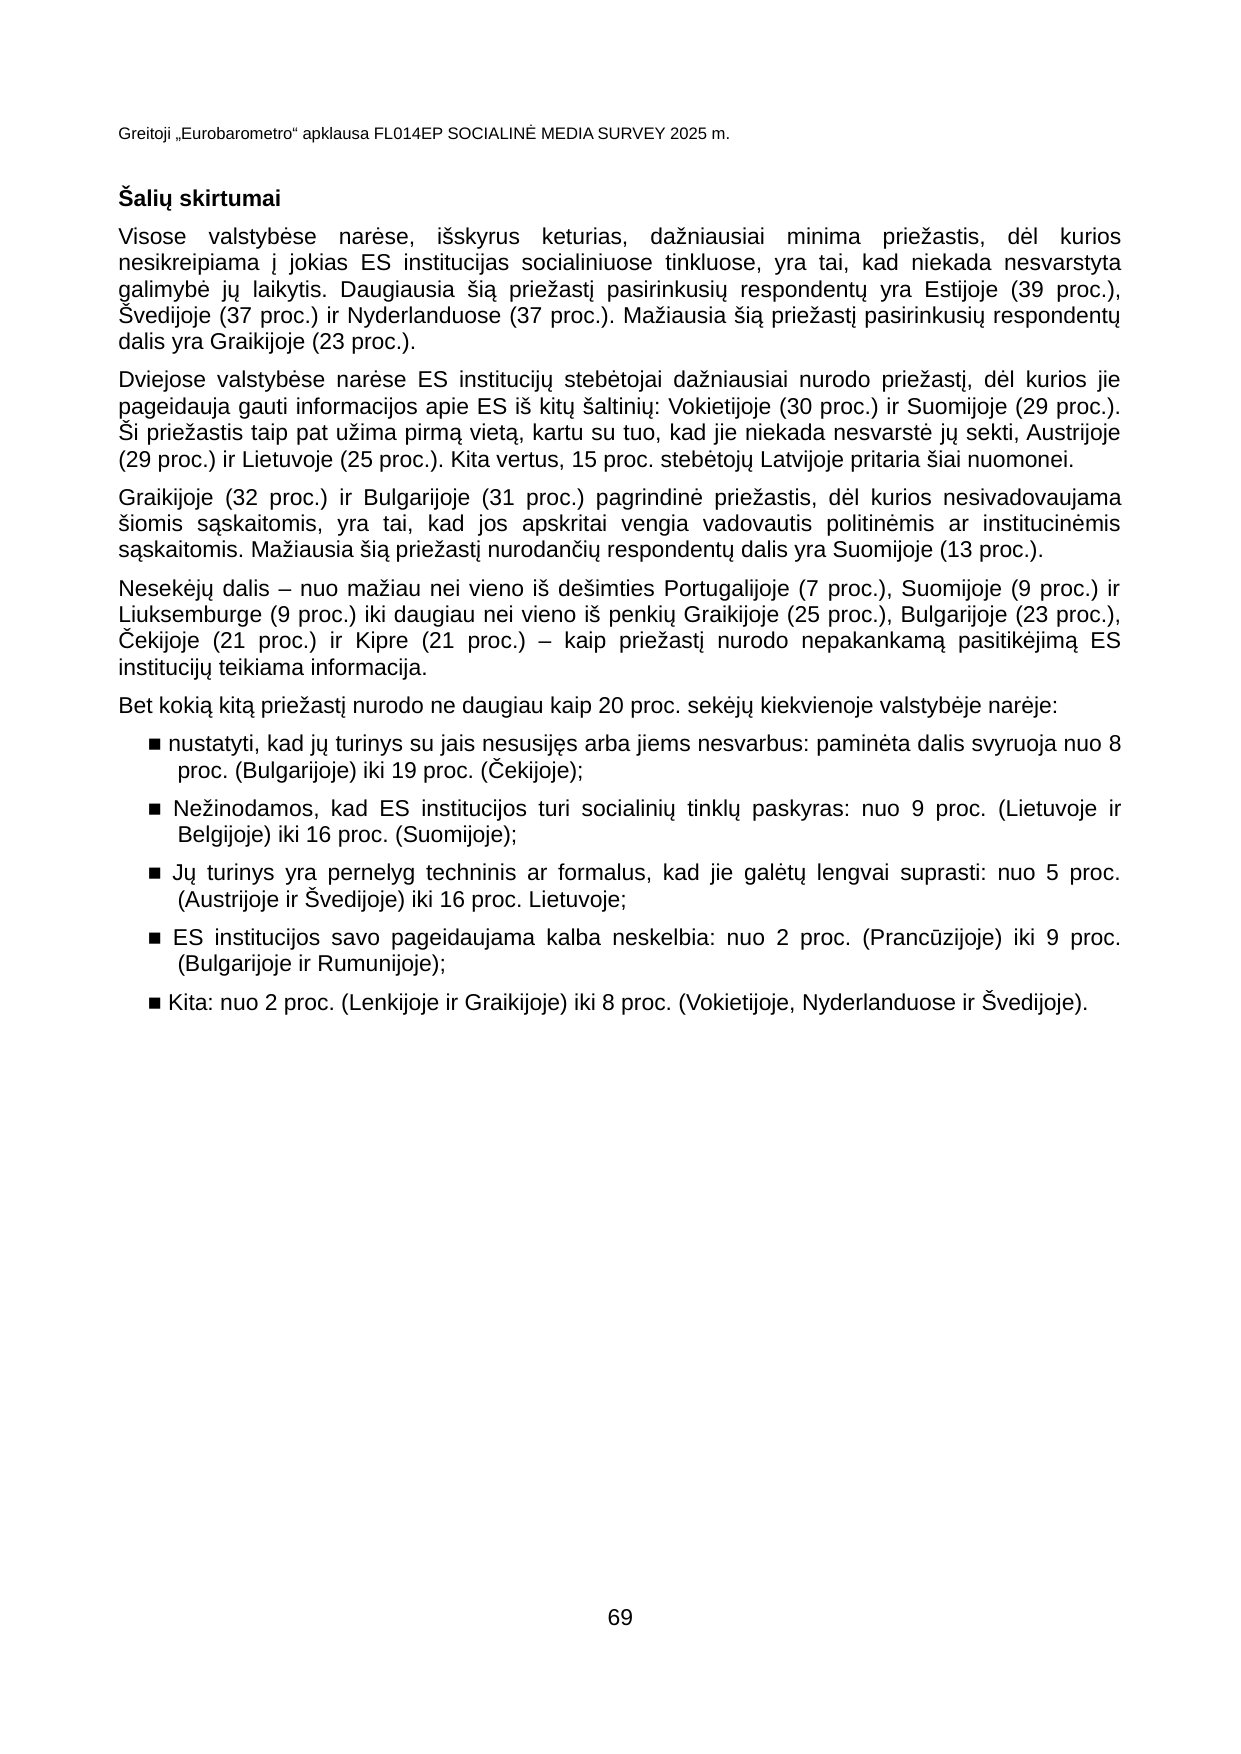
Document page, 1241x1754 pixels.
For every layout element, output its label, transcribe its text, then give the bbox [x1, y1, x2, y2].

text Dviejose valstybėse narėse ES institucijų stebėtojai dažniausiai nurodo priežastį, dėl kurios jie pageidauja gauti informacijos apie ES iš kitų šaltinių: Vokietijoje (30 proc.) ir Suomijoje (29 proc.). Ši priežastis taip pat užima pirmą vietą, kartu su tuo, kad jie niekada nesvarstė jų sekti, Austrijoje (29 proc.) ir Lietuvoje (25 proc.). Kita vertus, 15 proc. stebėtojų Latvijoje pritaria šiai nuomonei. [118, 366, 1122, 472]
text ■ Jų turinys yra pernelyg techninis ar formalus, kad jie galėtų lengvai suprasti: nuo 5 proc. (Austrijoje ir Švedijoje) iki 16 proc. Lietuvoje; [148, 859, 1122, 912]
text ■ nustatyti, kad jų turinys su jais nesusijęs arba jiems nesvarbus: paminėta dalis svyruoja nuo 8 proc. (Bulgarijoje) iki 19 proc. (Čekijoje); [148, 730, 1122, 783]
text ■ ES institucijos savo pageidaujama kalba neskelbia: nuo 2 proc. (Prancūzijoje) iki 9 proc. (Bulgarijoje ir Rumunijoje); [148, 924, 1122, 977]
text ■ Nežinodamos, kad ES institucijos turi socialinių tinklų paskyras: nuo 9 proc. (Lietuvoje ir Belgijoje) iki 16 proc. (Suomijoje); [148, 795, 1122, 847]
text ■ Kita: nuo 2 proc. (Lenkijoje ir Graikijoje) iki 8 proc. (Vokietijoje, Nyderlanduose ir Švedijoje). [148, 988, 1122, 1015]
text Šalių skirtumai [118, 184, 1122, 211]
text Bet kokią kitą priežastį nurodo ne daugiau kaip 20 proc. sekėjų kiekvienoje valstybėje narėje: [118, 692, 1122, 718]
text Graikijoje (32 proc.) ir Bulgarijoje (31 proc.) pagrindinė priežastis, dėl kurios nesivadovaujama šiomis sąskaitomis, yra tai, kad jos apskritai vengia vadovautis politinėmis ar institucinėmis sąskaitomis. Mažiausia šią priežastį nurodančių respondentų dalis yra Suomijoje (13 proc.). [118, 484, 1122, 563]
text Nesekėjų dalis – nuo mažiau nei vieno iš dešimties Portugalijoje (7 proc.), Suomijoje (9 proc.) ir Liuksemburge (9 proc.) iki daugiau nei vieno iš penkių Graikijoje (25 proc.), Bulgarijoje (23 proc.), Čekijoje (21 proc.) ir Kipre (21 proc.) – kaip priežastį nurodo nepakankamą pasitikėjimą ES institucijų teikiama informacija. [118, 575, 1122, 680]
text Visose valstybėse narėse, išskyrus keturias, dažniausiai minima priežastis, dėl kurios nesikreipiama į jokias ES institucijas socialiniuose tinkluose, yra tai, kad niekada nesvarstyta galimybė jų laikytis. Daugiausia šią priežastį pasirinkusių respondentų yra Estijoje (39 proc.), Švedijoje (37 proc.) ir Nyderlanduose (37 proc.). Mažiausia šią priežastį pasirinkusių respondentų dalis yra Graikijoje (23 proc.). [118, 223, 1122, 354]
